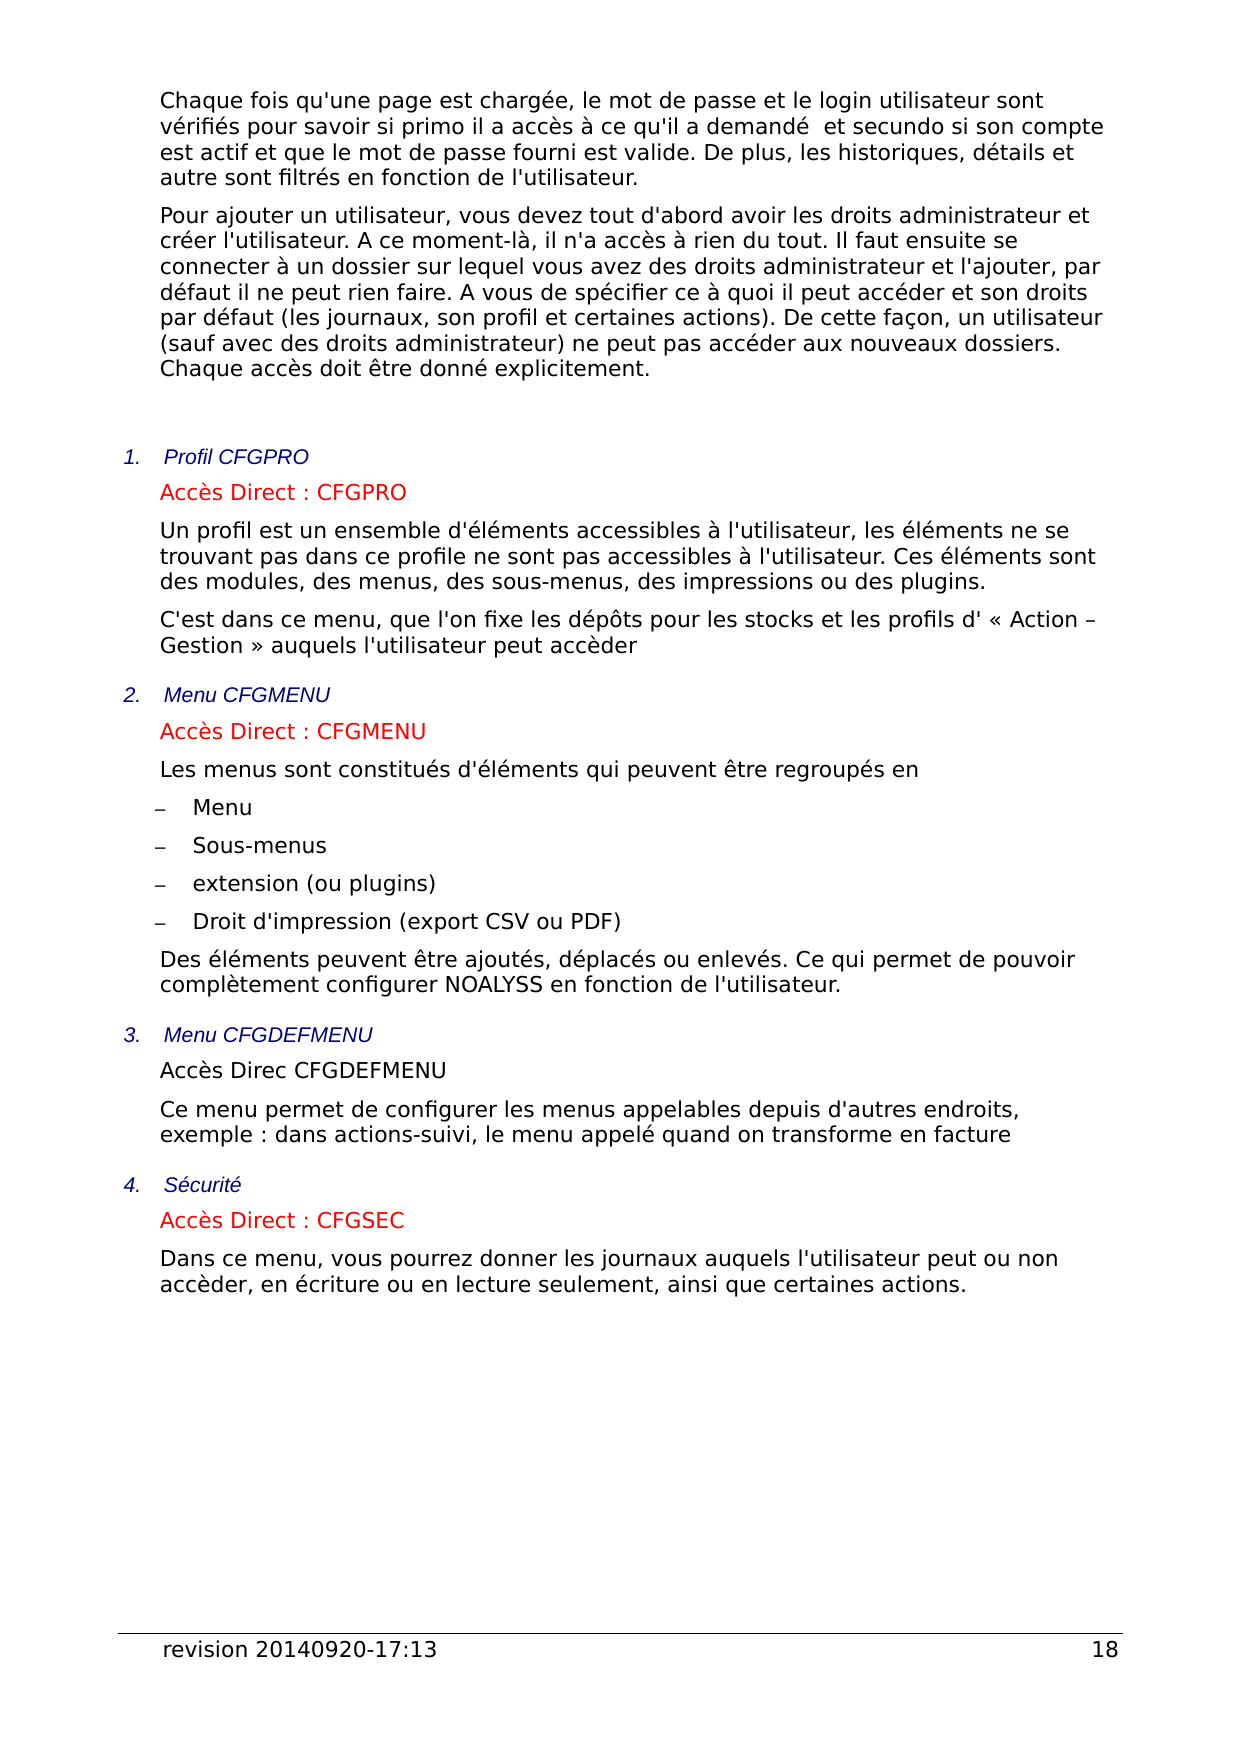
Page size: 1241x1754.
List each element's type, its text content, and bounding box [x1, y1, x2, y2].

list Sous-menus [155, 833, 1123, 858]
text Chaque fois qu'une page est chargée, le mot de passe et le login utilisateur sont vérifiés pour savoir si primo il a accès à ce qu'il a demandé et secundo si son compte est actif et que le mot de passe fourni est valide. De plus, les historiques, détails et autre sont filtrés en fonction de l'utilisateur. [159, 88, 1123, 191]
text Ce menu permet de configurer les menus appelables depuis d'autres endroits, exemple : dans actions-suivi, le menu appelé quand on transforme en facture [159, 1097, 1123, 1148]
list extension (ou plugins) [155, 871, 1123, 897]
text Dans ce menu, vous pourrez donner les journaux auquels l'utilisateur peut ou non accèder, en écriture ou en lecture seulement, ainsi que certaines actions. [159, 1246, 1123, 1297]
text Pour ajouter un utilisateur, vous devez tout d'abord avoir les droits administrateur et créer l'utilisateur. A ce moment-là, il n'a accès à rien du tout. Il faut ensuite se connecter à un dossier sur lequel vous avez des droits administrateur et l'ajouter, par défaut il ne peut rien faire. A vous de spécifier ce à quoi il peut accéder et son droits par défaut (les journaux, son profil et certaines actions). De cette façon, un utilisateur (sauf avec des droits administrateur) ne peut pas accéder aux nouveaux dossiers. Chaque accès doit être donné explicitement. [159, 203, 1123, 382]
list Droit d'impression (export CSV ou PDF) [155, 909, 1123, 934]
text Accès Direct : CFGMENU [159, 719, 1123, 744]
text Des éléments peuvent être ajoutés, déplacés ou enlevés. Ce qui permet de pouvoir complètement configurer NOALYSS en fonction de l'utilisateur. [159, 947, 1123, 998]
text Accès Direct : CFGPRO [159, 480, 1123, 506]
text C'est dans ce menu, que l'on fixe les dépôts pour les stocks et les profils d' « Action – Gestion » auquels l'utilisateur peut accèder [159, 607, 1123, 658]
text Les menus sont constitués d'éléments qui peuvent être regroupés en [159, 757, 1123, 782]
subtitle Menu CFGMENU [117, 683, 1123, 707]
text Un profil est un ensemble d'éléments accessibles à l'utilisateur, les éléments ne se trouvant pas dans ce profile ne sont pas accessibles à l'utilisateur. Ces éléments sont des modules, des menus, des sous-menus, des impressions ou des plugins. [159, 518, 1123, 595]
subtitle Profil CFGPRO [117, 444, 1123, 468]
subtitle Sécurité [117, 1172, 1123, 1196]
list Menu [155, 795, 1123, 821]
subtitle Menu CFGDEFMENU [117, 1022, 1123, 1047]
text Accès Direc CFGDEFMENU [159, 1059, 1123, 1084]
text Accès Direct : CFGSEC [159, 1208, 1123, 1234]
